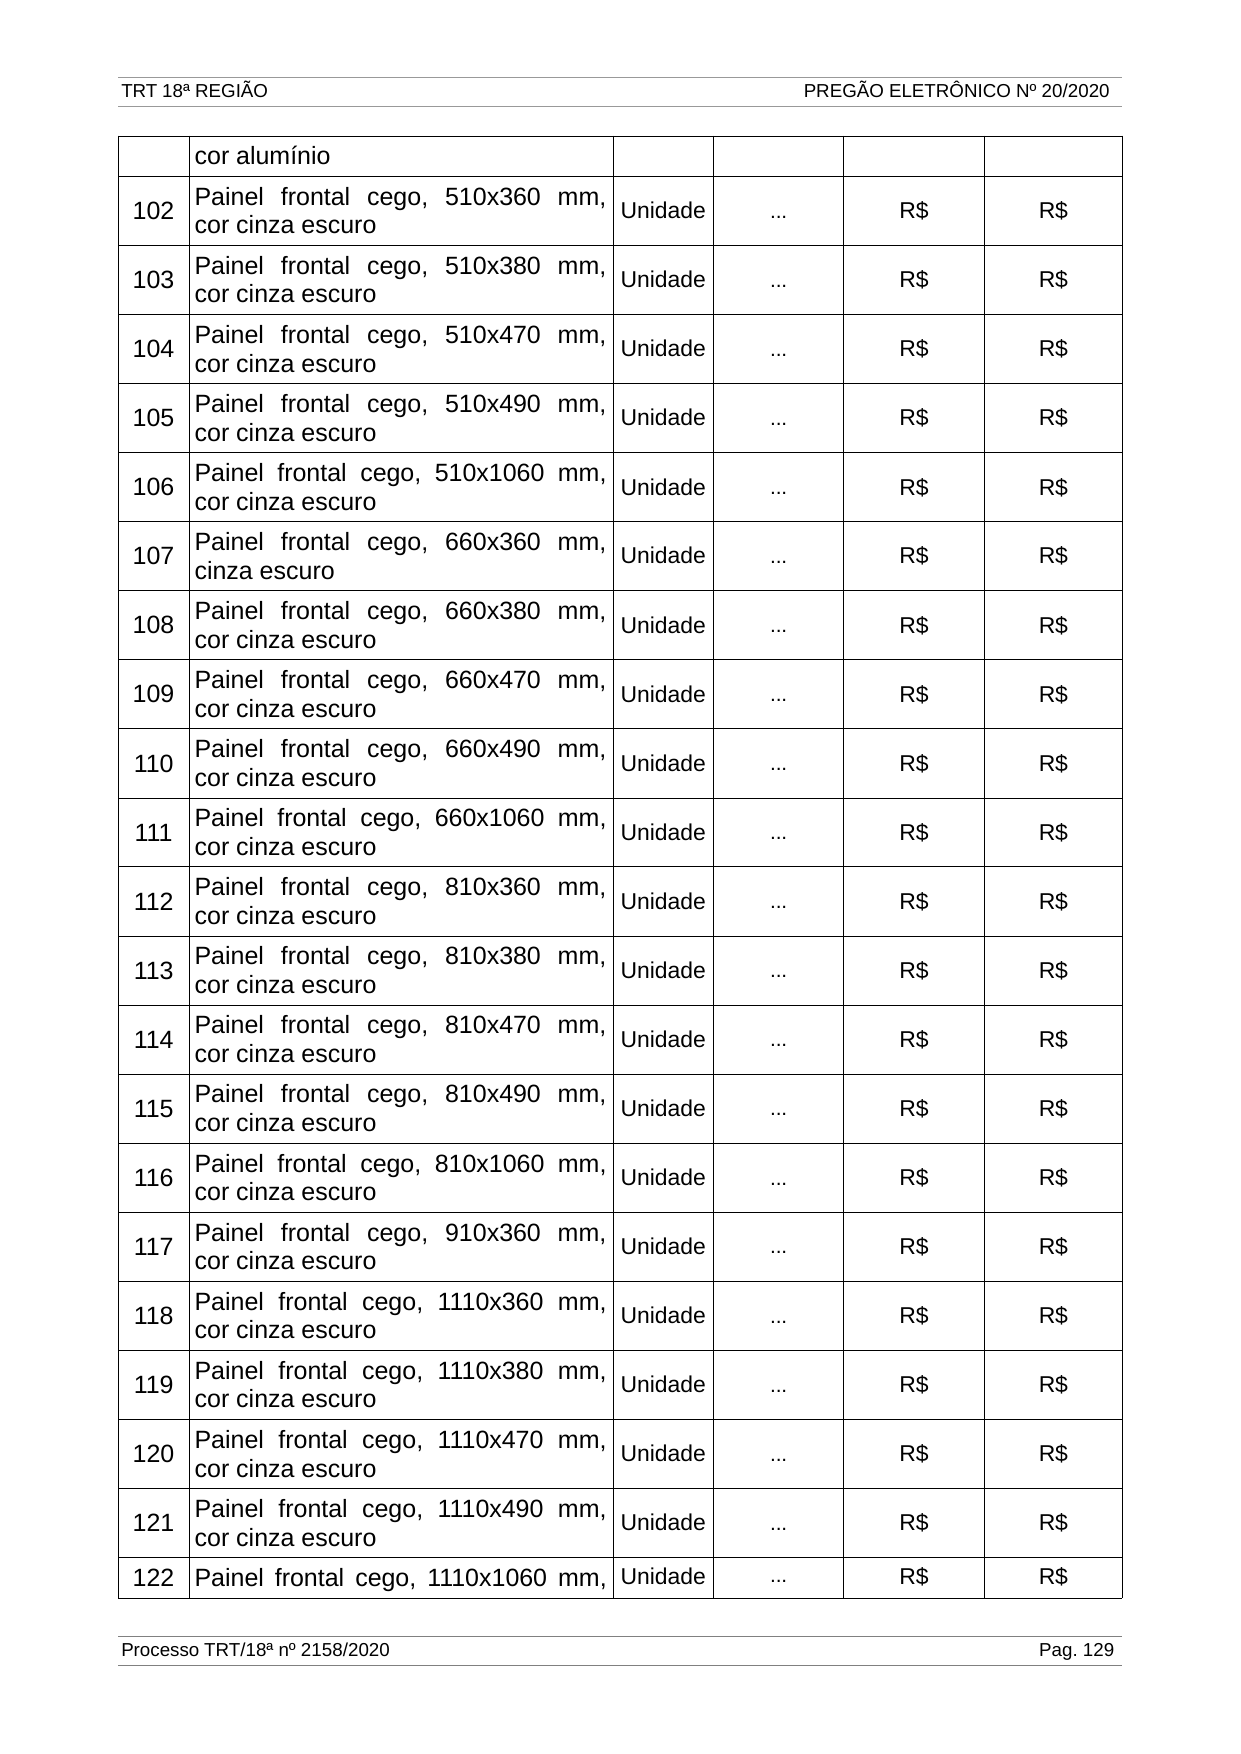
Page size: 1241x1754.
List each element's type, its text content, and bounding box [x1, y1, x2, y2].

table_cell 114 [119, 1006, 189, 1074]
table_cell Unidade [614, 1351, 713, 1419]
table_cell Unidade [614, 246, 713, 314]
table_cell R$ [985, 1006, 1122, 1074]
table_cell R$ [985, 1558, 1122, 1597]
table_cell Unidade [614, 522, 713, 590]
table_cell [985, 137, 1122, 176]
table_cell Unidade [614, 453, 713, 521]
table_cell 115 [119, 1075, 189, 1143]
table_cell R$ [844, 729, 984, 797]
table_cell 109 [119, 660, 189, 728]
table_cell ... [714, 522, 843, 590]
table_cell 103 [119, 246, 189, 314]
table_cell Painel frontal cego, 660x360 mm, cinza escuro [190, 522, 613, 590]
table_cell Unidade [614, 315, 713, 383]
table_cell R$ [985, 384, 1122, 452]
table_cell R$ [844, 1213, 984, 1281]
table_cell R$ [844, 1351, 984, 1419]
table_cell ... [714, 1075, 843, 1143]
table_cell Painel frontal cego, 1110x360 mm, cor cinza escuro [190, 1282, 613, 1350]
table_cell Painel frontal cego, 660x380 mm, cor cinza escuro [190, 591, 613, 659]
table_cell Unidade [614, 384, 713, 452]
table_cell ... [714, 1489, 843, 1557]
table_cell R$ [844, 867, 984, 936]
table_cell ... [714, 315, 843, 383]
table_cell ... [714, 1282, 843, 1350]
table_cell R$ [985, 1420, 1122, 1488]
table_cell 107 [119, 522, 189, 590]
table_cell Unidade [614, 1144, 713, 1212]
table_cell ... [714, 1351, 843, 1419]
table_cell Unidade [614, 1489, 713, 1557]
table_cell Painel frontal cego, 810x360 mm, cor cinza escuro [190, 867, 613, 936]
table_cell R$ [844, 1489, 984, 1557]
table_cell 116 [119, 1144, 189, 1212]
table_cell Painel frontal cego, 510x380 mm, cor cinza escuro [190, 246, 613, 314]
table_cell Unidade [614, 660, 713, 728]
table_cell R$ [985, 177, 1122, 245]
table_cell 102 [119, 177, 189, 245]
table_cell R$ [844, 315, 984, 383]
table_cell R$ [985, 453, 1122, 521]
table_cell Unidade [614, 1006, 713, 1074]
table_cell [844, 137, 984, 176]
table_cell R$ [844, 522, 984, 590]
table_cell 105 [119, 384, 189, 452]
table_cell ... [714, 799, 843, 866]
table_cell ... [714, 1420, 843, 1488]
table_cell 121 [119, 1489, 189, 1557]
table_cell R$ [844, 1282, 984, 1350]
table_cell Unidade [614, 1213, 713, 1281]
table_cell [614, 137, 713, 176]
table_cell 120 [119, 1420, 189, 1488]
table_cell Painel frontal cego, 510x1060 mm, cor cinza escuro [190, 453, 613, 521]
table_cell Painel frontal cego, 910x360 mm, cor cinza escuro [190, 1213, 613, 1281]
table_cell R$ [985, 591, 1122, 659]
table_cell cor alumínio [190, 137, 613, 176]
table_cell R$ [985, 937, 1122, 1004]
table_cell R$ [844, 660, 984, 728]
table_cell 112 [119, 867, 189, 936]
table_cell Unidade [614, 937, 713, 1004]
table_cell ... [714, 660, 843, 728]
table_cell Painel frontal cego, 1110x470 mm, cor cinza escuro [190, 1420, 613, 1488]
table_cell R$ [985, 315, 1122, 383]
table_cell ... [714, 1558, 843, 1597]
table_cell Painel frontal cego, 810x380 mm, cor cinza escuro [190, 937, 613, 1004]
table_cell [119, 137, 189, 176]
table_cell Painel frontal cego, 810x490 mm, cor cinza escuro [190, 1075, 613, 1143]
table_cell 119 [119, 1351, 189, 1419]
table_cell R$ [985, 246, 1122, 314]
table_cell Unidade [614, 1282, 713, 1350]
table_cell Painel frontal cego, 510x360 mm, cor cinza escuro [190, 177, 613, 245]
table_cell R$ [844, 453, 984, 521]
table_cell Painel frontal cego, 810x1060 mm, cor cinza escuro [190, 1144, 613, 1212]
table_cell Unidade [614, 591, 713, 659]
table_cell Unidade [614, 1558, 713, 1597]
table_cell R$ [985, 1351, 1122, 1419]
table_cell R$ [844, 1420, 984, 1488]
table_cell R$ [844, 177, 984, 245]
table_cell Unidade [614, 729, 713, 797]
table_cell Painel frontal cego, 510x470 mm, cor cinza escuro [190, 315, 613, 383]
table_cell Painel frontal cego, 1110x490 mm, cor cinza escuro [190, 1489, 613, 1557]
table_cell R$ [985, 522, 1122, 590]
table_cell R$ [844, 937, 984, 1004]
table_cell ... [714, 1144, 843, 1212]
table_cell 106 [119, 453, 189, 521]
table_cell R$ [844, 799, 984, 866]
table_cell R$ [844, 1558, 984, 1597]
table_cell Painel frontal cego, 660x1060 mm, cor cinza escuro [190, 799, 613, 866]
table_cell ... [714, 177, 843, 245]
table_cell R$ [985, 1282, 1122, 1350]
table_cell ... [714, 1213, 843, 1281]
table_cell ... [714, 729, 843, 797]
table_cell R$ [844, 1144, 984, 1212]
table_cell ... [714, 384, 843, 452]
table_cell Unidade [614, 799, 713, 866]
table_cell R$ [985, 729, 1122, 797]
table_cell ... [714, 453, 843, 521]
table_cell ... [714, 246, 843, 314]
table_cell Unidade [614, 1420, 713, 1488]
table_cell 122 [119, 1558, 189, 1597]
table_cell Painel frontal cego, 1110x1060 mm, [190, 1558, 613, 1597]
table_cell 108 [119, 591, 189, 659]
table_cell R$ [985, 1075, 1122, 1143]
table_cell 118 [119, 1282, 189, 1350]
table_cell R$ [844, 246, 984, 314]
table_cell 104 [119, 315, 189, 383]
table_cell Unidade [614, 867, 713, 936]
table_cell R$ [985, 867, 1122, 936]
table_cell Painel frontal cego, 810x470 mm, cor cinza escuro [190, 1006, 613, 1074]
table_cell ... [714, 937, 843, 1004]
table_cell R$ [985, 1213, 1122, 1281]
table_cell 113 [119, 937, 189, 1004]
table_cell [714, 137, 843, 176]
table_cell R$ [844, 591, 984, 659]
table_cell Unidade [614, 177, 713, 245]
table_cell R$ [985, 660, 1122, 728]
table_cell Painel frontal cego, 1110x380 mm, cor cinza escuro [190, 1351, 613, 1419]
table_cell R$ [985, 1489, 1122, 1557]
table_cell 117 [119, 1213, 189, 1281]
table_cell Painel frontal cego, 660x490 mm, cor cinza escuro [190, 729, 613, 797]
table_cell R$ [985, 799, 1122, 866]
table_cell ... [714, 591, 843, 659]
table_cell Painel frontal cego, 660x470 mm, cor cinza escuro [190, 660, 613, 728]
table_cell R$ [844, 1006, 984, 1074]
table_cell 110 [119, 729, 189, 797]
table_cell 111 [119, 799, 189, 866]
table_cell R$ [985, 1144, 1122, 1212]
table_cell Painel frontal cego, 510x490 mm, cor cinza escuro [190, 384, 613, 452]
table_cell ... [714, 1006, 843, 1074]
table_cell ... [714, 867, 843, 936]
table_cell R$ [844, 1075, 984, 1143]
table_cell R$ [844, 384, 984, 452]
table_cell Unidade [614, 1075, 713, 1143]
